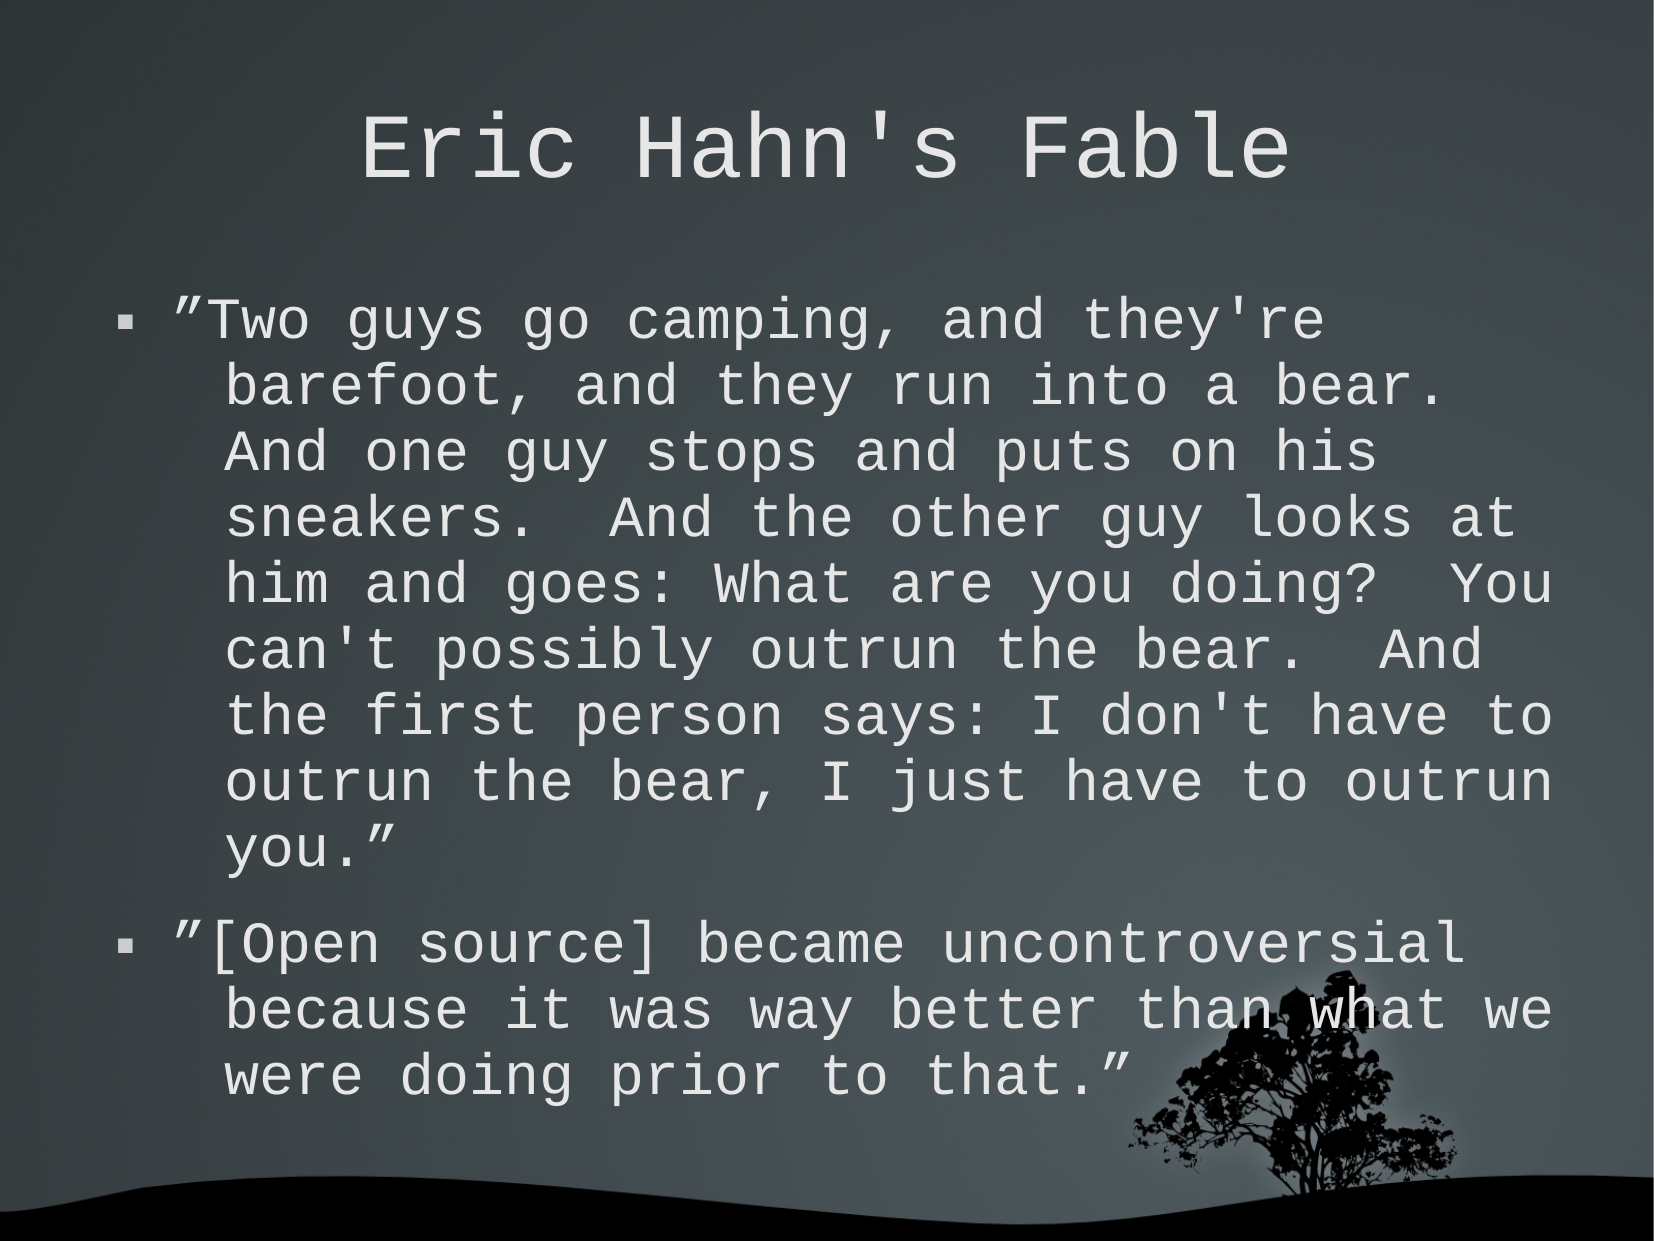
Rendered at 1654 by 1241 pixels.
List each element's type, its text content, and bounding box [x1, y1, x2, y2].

title Eric Hahn's Fable [82, 56, 1571, 250]
list ”Two guys go camping, and they're barefoot, and they run into a bear. And one guy stops and puts on his sneakers. And the other guy looks at him and goes: What are you doing? You can't possibly outrun the bear. And the first person says: I don't have to outrun the bear, I just have to outrun you.” ”[Open source] became uncontroversial because it was way better than what we were doing prior to that.” [82, 290, 1571, 1133]
picture [0, 0, 1654, 1241]
